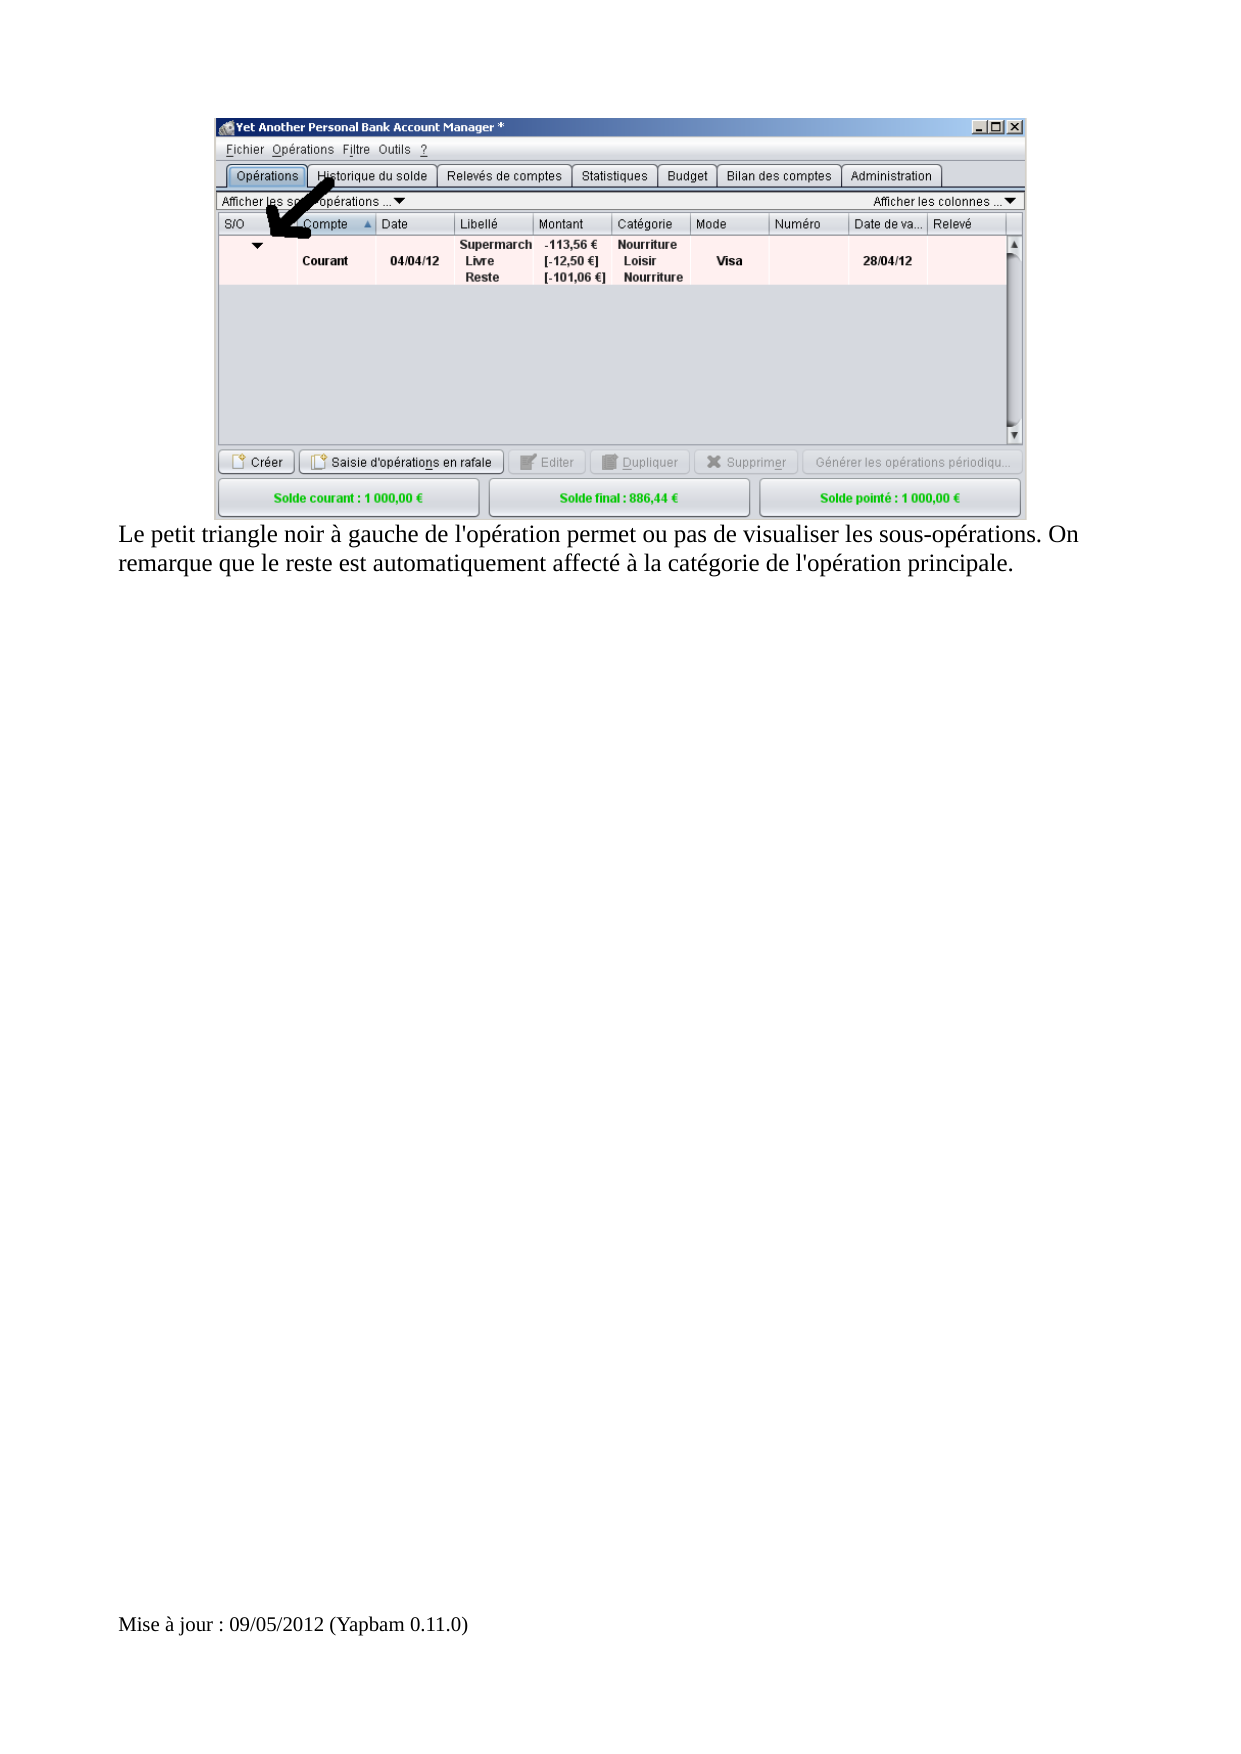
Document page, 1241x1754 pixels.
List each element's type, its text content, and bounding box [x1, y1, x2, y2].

picture [213, 118, 1027, 520]
text Le petit triangle noir à gauche de l'opération permet ou pas de visualiser les sous-opérations. On remarque que le reste est automatiquement affecté à la catégorie de l'opération principale. [118, 118, 1122, 577]
